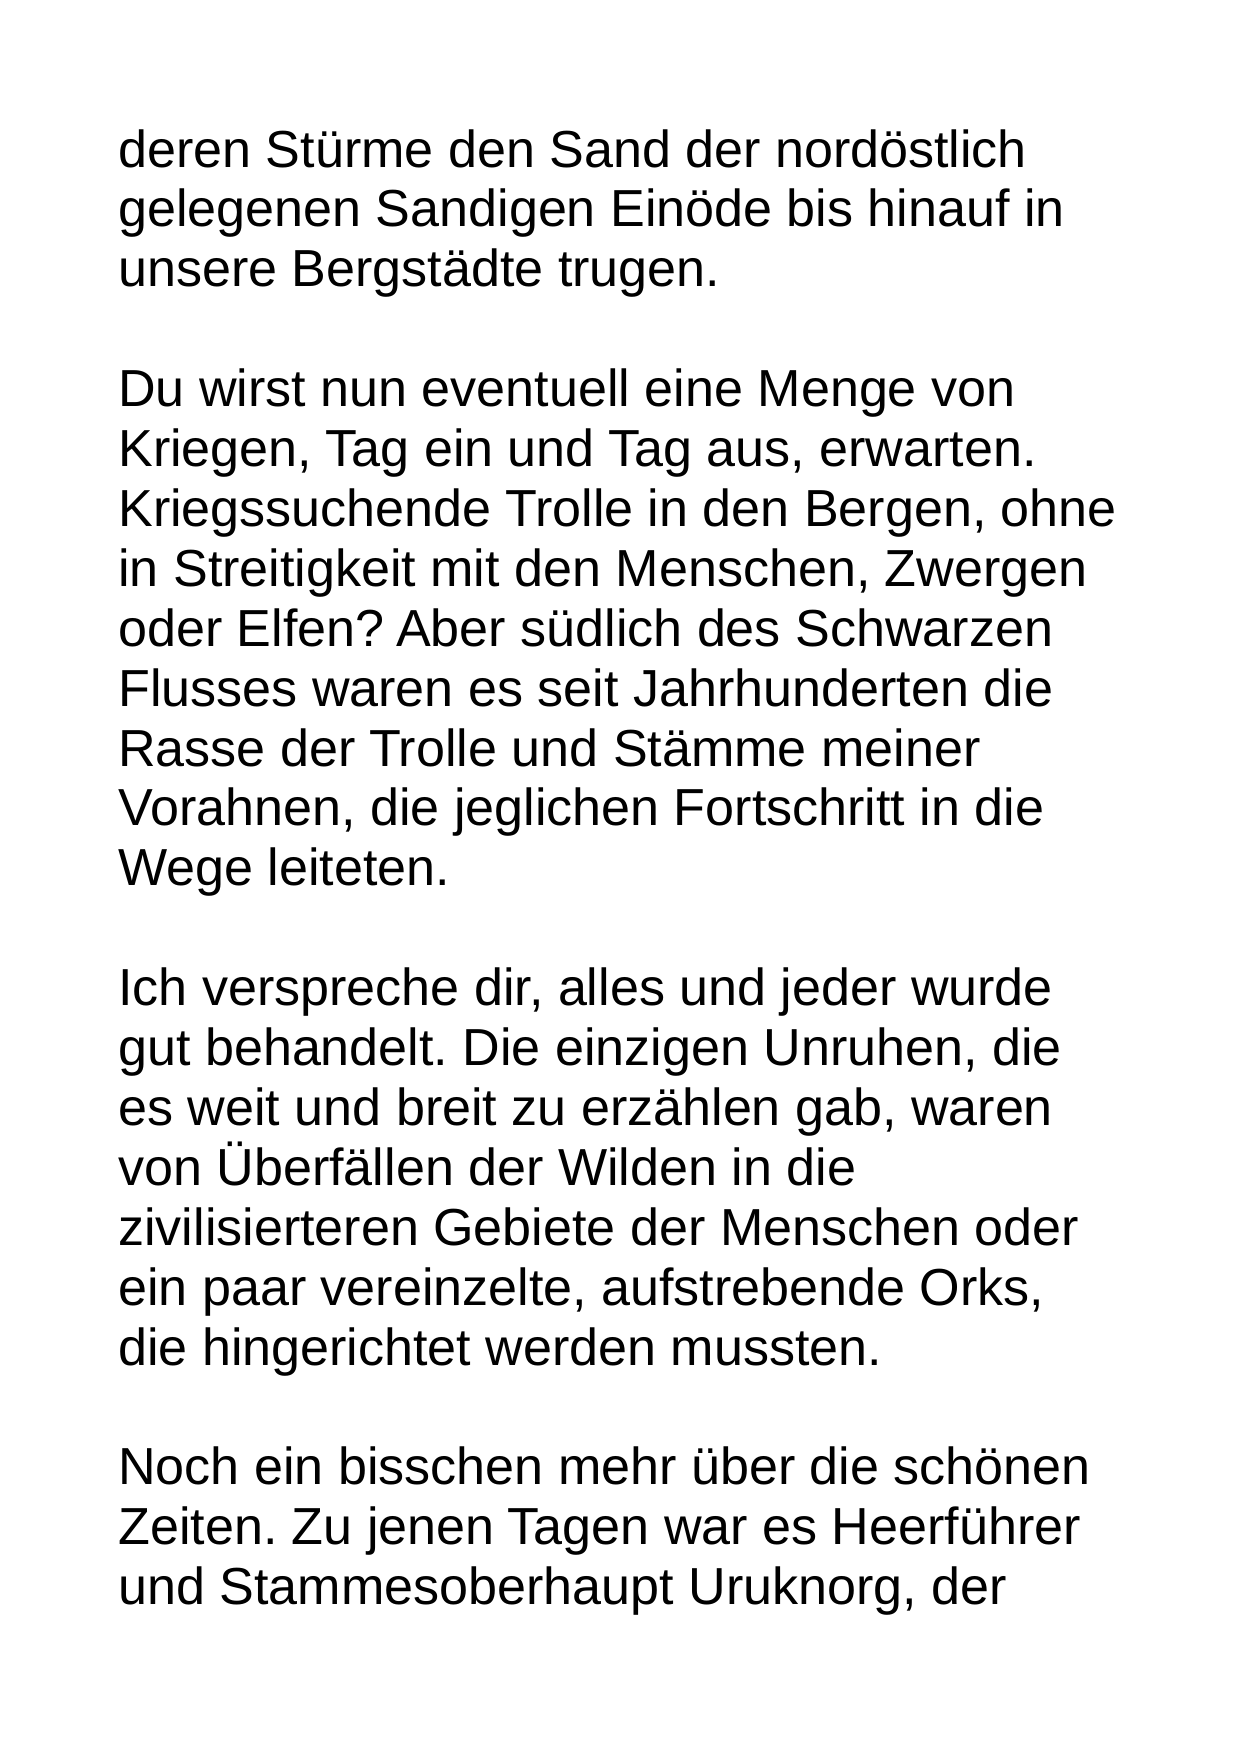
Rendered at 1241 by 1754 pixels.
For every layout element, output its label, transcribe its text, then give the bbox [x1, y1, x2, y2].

text Du wirst nun eventuell eine Menge von Kriegen, Tag ein und Tag aus, erwarten. Kriegssuchende Trolle in den Bergen, ohne in Streitigkeit mit den Menschen, Zwergen oder Elfen? Aber südlich des Schwarzen Flusses waren es seit Jahrhunderten die Rasse der Trolle und Stämme meiner Vorahnen, die jeglichen Fortschritt in die Wege leiteten. [118, 358, 1122, 897]
text Ich verspreche dir, alles und jeder wurde gut behandelt. Die einzigen Unruhen, die es weit und breit zu erzählen gab, waren von Überfällen der Wilden in die zivilisierteren Gebiete der Menschen oder ein paar vereinzelte, aufstrebende Orks, die hingerichtet werden mussten. [118, 957, 1122, 1376]
text deren Stürme den Sand der nordöstlich gelegenen Sandigen Einöde bis hinauf in unsere Bergstädte trugen. [118, 118, 1122, 298]
text Noch ein bisschen mehr über die schönen Zeiten. Zu jenen Tagen war es Heerführer und Stammesoberhaupt Uruknorg, der [118, 1436, 1122, 1616]
